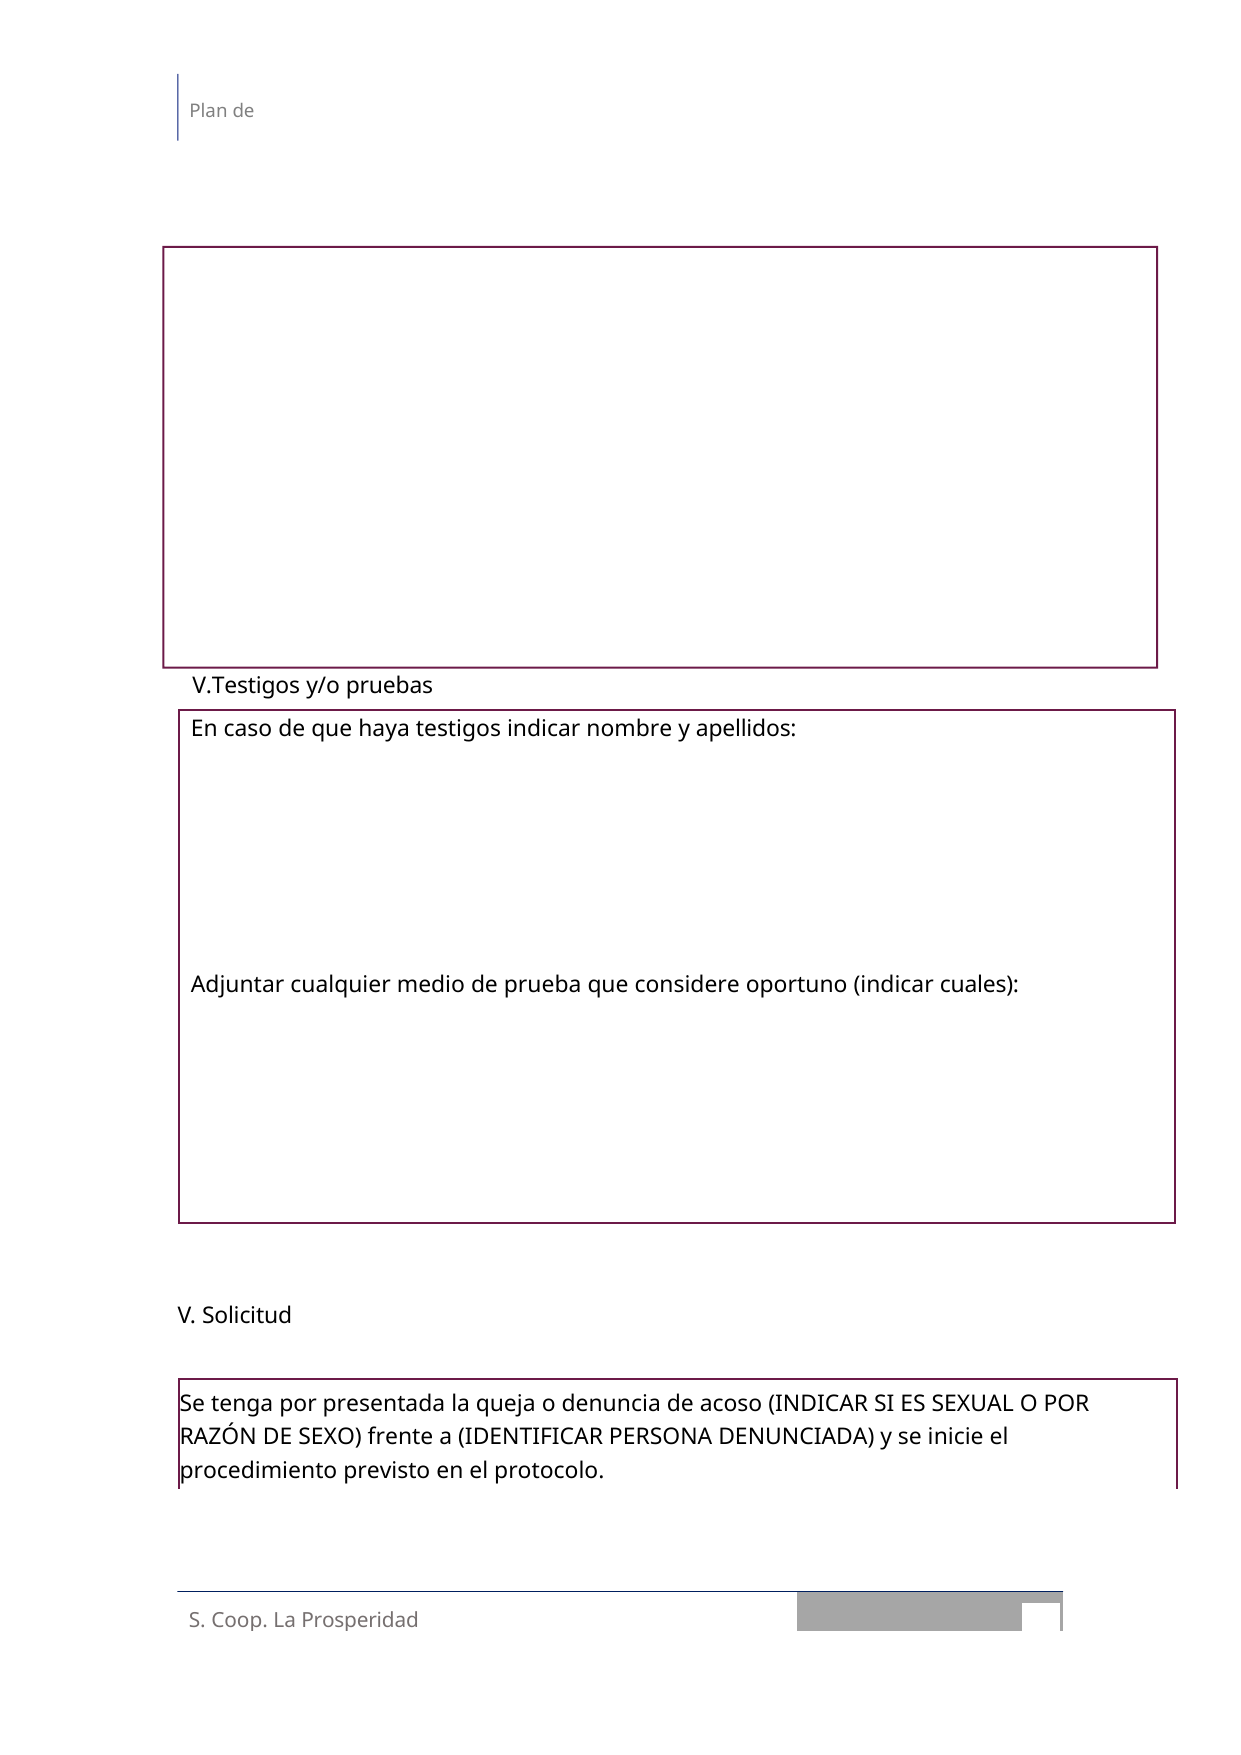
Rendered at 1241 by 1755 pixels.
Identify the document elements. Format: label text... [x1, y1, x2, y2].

text Adjuntar cualquier medio de prueba que considere oportuno (indicar cuales): [191, 968, 1174, 999]
text V. Solicitud [177, 1299, 1182, 1330]
list Testigos y/o pruebas [192, 317, 1182, 700]
table_header Se tenga por presentada la queja o denuncia de acoso (INDICAR SI ES SEXUAL O POR RAZÓN DE SEXO) frente a (IDENTIFICAR PERSONA DENUNCIADA) y se inicie el procedimiento previsto en el protocolo. [180, 1380, 1176, 1489]
text En caso de que haya testigos indicar nombre y apellidos: [191, 711, 1174, 743]
